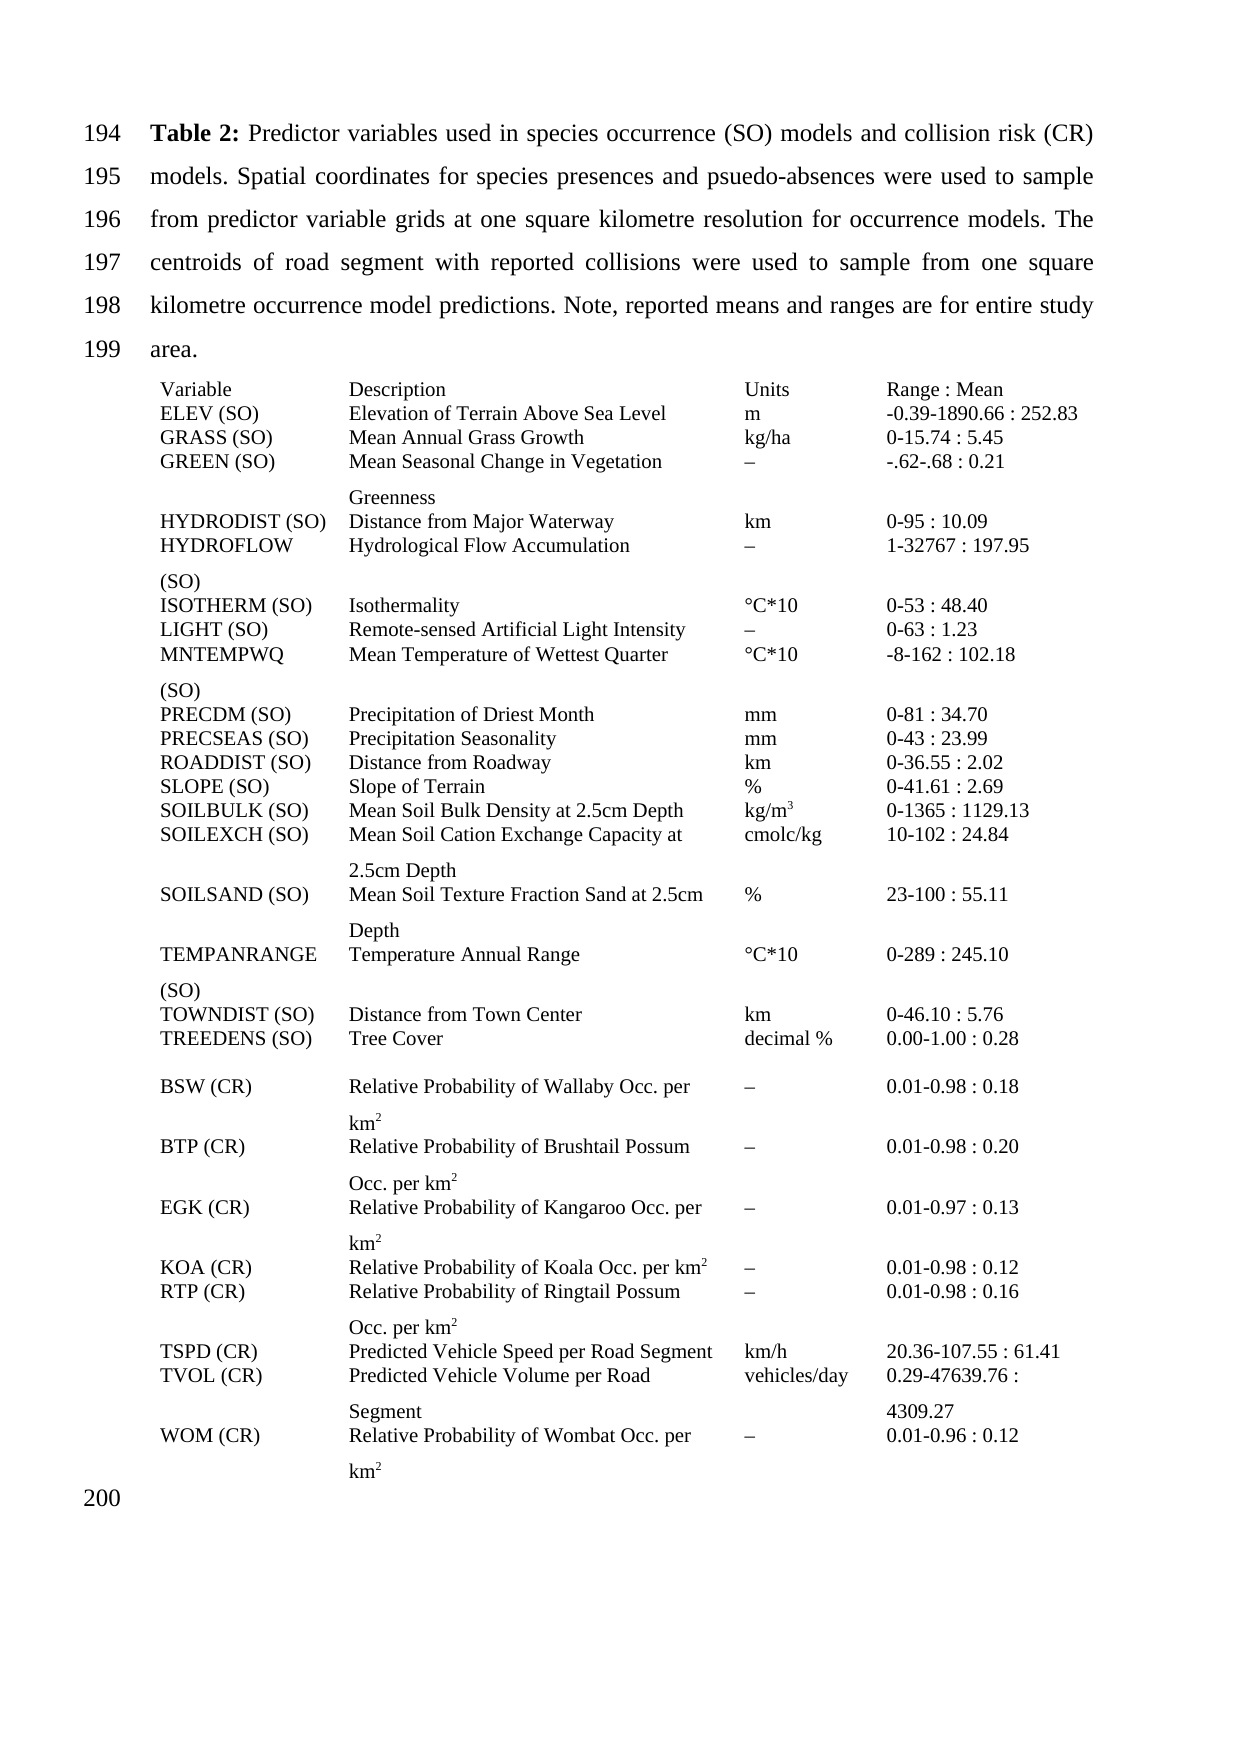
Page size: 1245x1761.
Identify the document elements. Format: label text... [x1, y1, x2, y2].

table_cell 1-32767 : 197.95 [876, 533, 1095, 593]
table_cell GRASS (SO) [150, 425, 339, 449]
table_header Units [734, 377, 876, 401]
table_cell °C*10 [734, 942, 876, 1002]
table_cell kg/m3 [734, 798, 876, 822]
table_cell Distance from Town Center [339, 1002, 734, 1026]
table_cell – [734, 449, 876, 509]
table_cell 0.01-0.98 : 0.16 [876, 1279, 1095, 1339]
table_cell [734, 1050, 876, 1074]
table_cell PRECDM (SO) [150, 702, 339, 726]
table_cell 0-95 : 10.09 [876, 509, 1095, 533]
table_cell Relative Probability of Kangaroo Occ. per km2 [339, 1195, 734, 1255]
table_cell mm [734, 726, 876, 750]
table_cell [339, 1050, 734, 1074]
table_cell TSPD (CR) [150, 1339, 339, 1363]
table_cell SOILEXCH (SO) [150, 822, 339, 882]
table_cell SOILSAND (SO) [150, 882, 339, 942]
table_cell 0-63 : 1.23 [876, 618, 1095, 641]
table_cell Relative Probability of Wombat Occ. per km2 [339, 1423, 734, 1483]
table_cell MNTEMPWQ (SO) [150, 641, 339, 702]
table_cell Distance from Roadway [339, 750, 734, 774]
table_cell Mean Soil Bulk Density at 2.5cm Depth [339, 798, 734, 822]
table_cell °C*10 [734, 593, 876, 617]
table_header Range : Mean [876, 377, 1095, 401]
table_cell Relative Probability of Wallaby Occ. per km2 [339, 1074, 734, 1134]
table_cell – [734, 1074, 876, 1134]
table_cell Precipitation of Driest Month [339, 702, 734, 726]
table_cell – [734, 1195, 876, 1255]
table_cell -0.39-1890.66 : 252.83 [876, 401, 1095, 425]
table_cell Mean Seasonal Change in Vegetation Greenness [339, 449, 734, 509]
table_cell 0-289 : 245.10 [876, 942, 1095, 1002]
table_cell Distance from Major Waterway [339, 509, 734, 533]
table_cell Tree Cover [339, 1026, 734, 1050]
table_cell kg/ha [734, 425, 876, 449]
table_cell HYDRODIST (SO) [150, 509, 339, 533]
table_cell 0.01-0.96 : 0.12 [876, 1423, 1095, 1483]
table_cell ELEV (SO) [150, 401, 339, 425]
table_cell % [734, 774, 876, 798]
table_cell HYDROFLOW (SO) [150, 533, 339, 593]
table_cell TVOL (CR) [150, 1363, 339, 1423]
table_cell 0-53 : 48.40 [876, 593, 1095, 617]
table_cell SLOPE (SO) [150, 774, 339, 798]
table_cell 23-100 : 55.11 [876, 882, 1095, 942]
table_cell – [734, 1423, 876, 1483]
table_cell [876, 1050, 1095, 1074]
table_cell LIGHT (SO) [150, 618, 339, 641]
table_cell °C*10 [734, 641, 876, 702]
table_cell Predicted Vehicle Speed per Road Segment [339, 1339, 734, 1363]
table_cell GREEN (SO) [150, 449, 339, 509]
table_cell Precipitation Seasonality [339, 726, 734, 750]
table_cell TEMPANRANGE (SO) [150, 942, 339, 1002]
table_cell % [734, 882, 876, 942]
table_cell RTP (CR) [150, 1279, 339, 1339]
table_cell ISOTHERM (SO) [150, 593, 339, 617]
table_cell km [734, 750, 876, 774]
table_cell Temperature Annual Range [339, 942, 734, 1002]
table_cell km/h [734, 1339, 876, 1363]
table_cell km [734, 1002, 876, 1026]
table_cell – [734, 1135, 876, 1194]
table_cell Relative Probability of Koala Occ. per km2 [339, 1255, 734, 1279]
table_cell km [734, 509, 876, 533]
table_cell 0.01-0.98 : 0.12 [876, 1255, 1095, 1279]
table_cell Elevation of Terrain Above Sea Level [339, 401, 734, 425]
table_cell SOILBULK (SO) [150, 798, 339, 822]
table_header Description [339, 377, 734, 401]
table_cell KOA (CR) [150, 1255, 339, 1279]
table_cell – [734, 1279, 876, 1339]
table_cell Slope of Terrain [339, 774, 734, 798]
table_cell Isothermality [339, 593, 734, 617]
table_cell m [734, 401, 876, 425]
table_cell 0.29-47639.76 : 4309.27 [876, 1363, 1095, 1423]
table_cell 0.01-0.97 : 0.13 [876, 1195, 1095, 1255]
table_cell TREEDENS (SO) [150, 1026, 339, 1050]
table_cell Relative Probability of Ringtail Possum Occ. per km2 [339, 1279, 734, 1339]
table_cell Predicted Vehicle Volume per Road Segment [339, 1363, 734, 1423]
table_cell 20.36-107.55 : 61.41 [876, 1339, 1095, 1363]
table_cell 0.01-0.98 : 0.20 [876, 1135, 1095, 1194]
table_cell 0-46.10 : 5.76 [876, 1002, 1095, 1026]
table_header Variable [150, 377, 339, 401]
table_cell 0.01-0.98 : 0.18 [876, 1074, 1095, 1134]
table_cell BTP (CR) [150, 1135, 339, 1194]
table_cell 0.00-1.00 : 0.28 [876, 1026, 1095, 1050]
table_cell PRECSEAS (SO) [150, 726, 339, 750]
table_cell mm [734, 702, 876, 726]
table_cell -8-162 : 102.18 [876, 641, 1095, 702]
table_cell cmolc/kg [734, 822, 876, 882]
table_cell BSW (CR) [150, 1074, 339, 1134]
table_cell -.62-.68 : 0.21 [876, 449, 1095, 509]
table_cell – [734, 1255, 876, 1279]
table_cell ROADDIST (SO) [150, 750, 339, 774]
table_cell 0-15.74 : 5.45 [876, 425, 1095, 449]
table_cell 0-81 : 34.70 [876, 702, 1095, 726]
table_cell [150, 1050, 339, 1074]
table_cell WOM (CR) [150, 1423, 339, 1483]
table_cell Mean Annual Grass Growth [339, 425, 734, 449]
table_cell Mean Temperature of Wettest Quarter [339, 641, 734, 702]
table_cell 0-36.55 : 2.02 [876, 750, 1095, 774]
table_cell 10-102 : 24.84 [876, 822, 1095, 882]
table_cell Mean Soil Cation Exchange Capacity at 2.5cm Depth [339, 822, 734, 882]
table_cell Hydrological Flow Accumulation [339, 533, 734, 593]
table_cell vehicles/day [734, 1363, 876, 1423]
table_cell TOWNDIST (SO) [150, 1002, 339, 1026]
table_cell decimal % [734, 1026, 876, 1050]
table_cell 0-41.61 : 2.69 [876, 774, 1095, 798]
table_cell EGK (CR) [150, 1195, 339, 1255]
table_cell Remote-sensed Artificial Light Intensity [339, 618, 734, 641]
table_cell – [734, 533, 876, 593]
table_cell Mean Soil Texture Fraction Sand at 2.5cm Depth [339, 882, 734, 942]
table_cell 0-1365 : 1129.13 [876, 798, 1095, 822]
table_cell – [734, 618, 876, 641]
table_cell 0-43 : 23.99 [876, 726, 1095, 750]
table_cell Relative Probability of Brushtail Possum Occ. per km2 [339, 1135, 734, 1194]
text Table 2: Predictor variables used in species occurrence (SO) models and collision risk (CR) models. Spatial coordinates for species presences and psuedo-absences were used to sample from predictor variable grids at one square kilometre resolution for occurrence models. The centroids of road segment with reported collisions were used to sample from one square kilometre occurrence model predictions. Note, reported means and ranges are for entire study area. [150, 118, 1095, 362]
